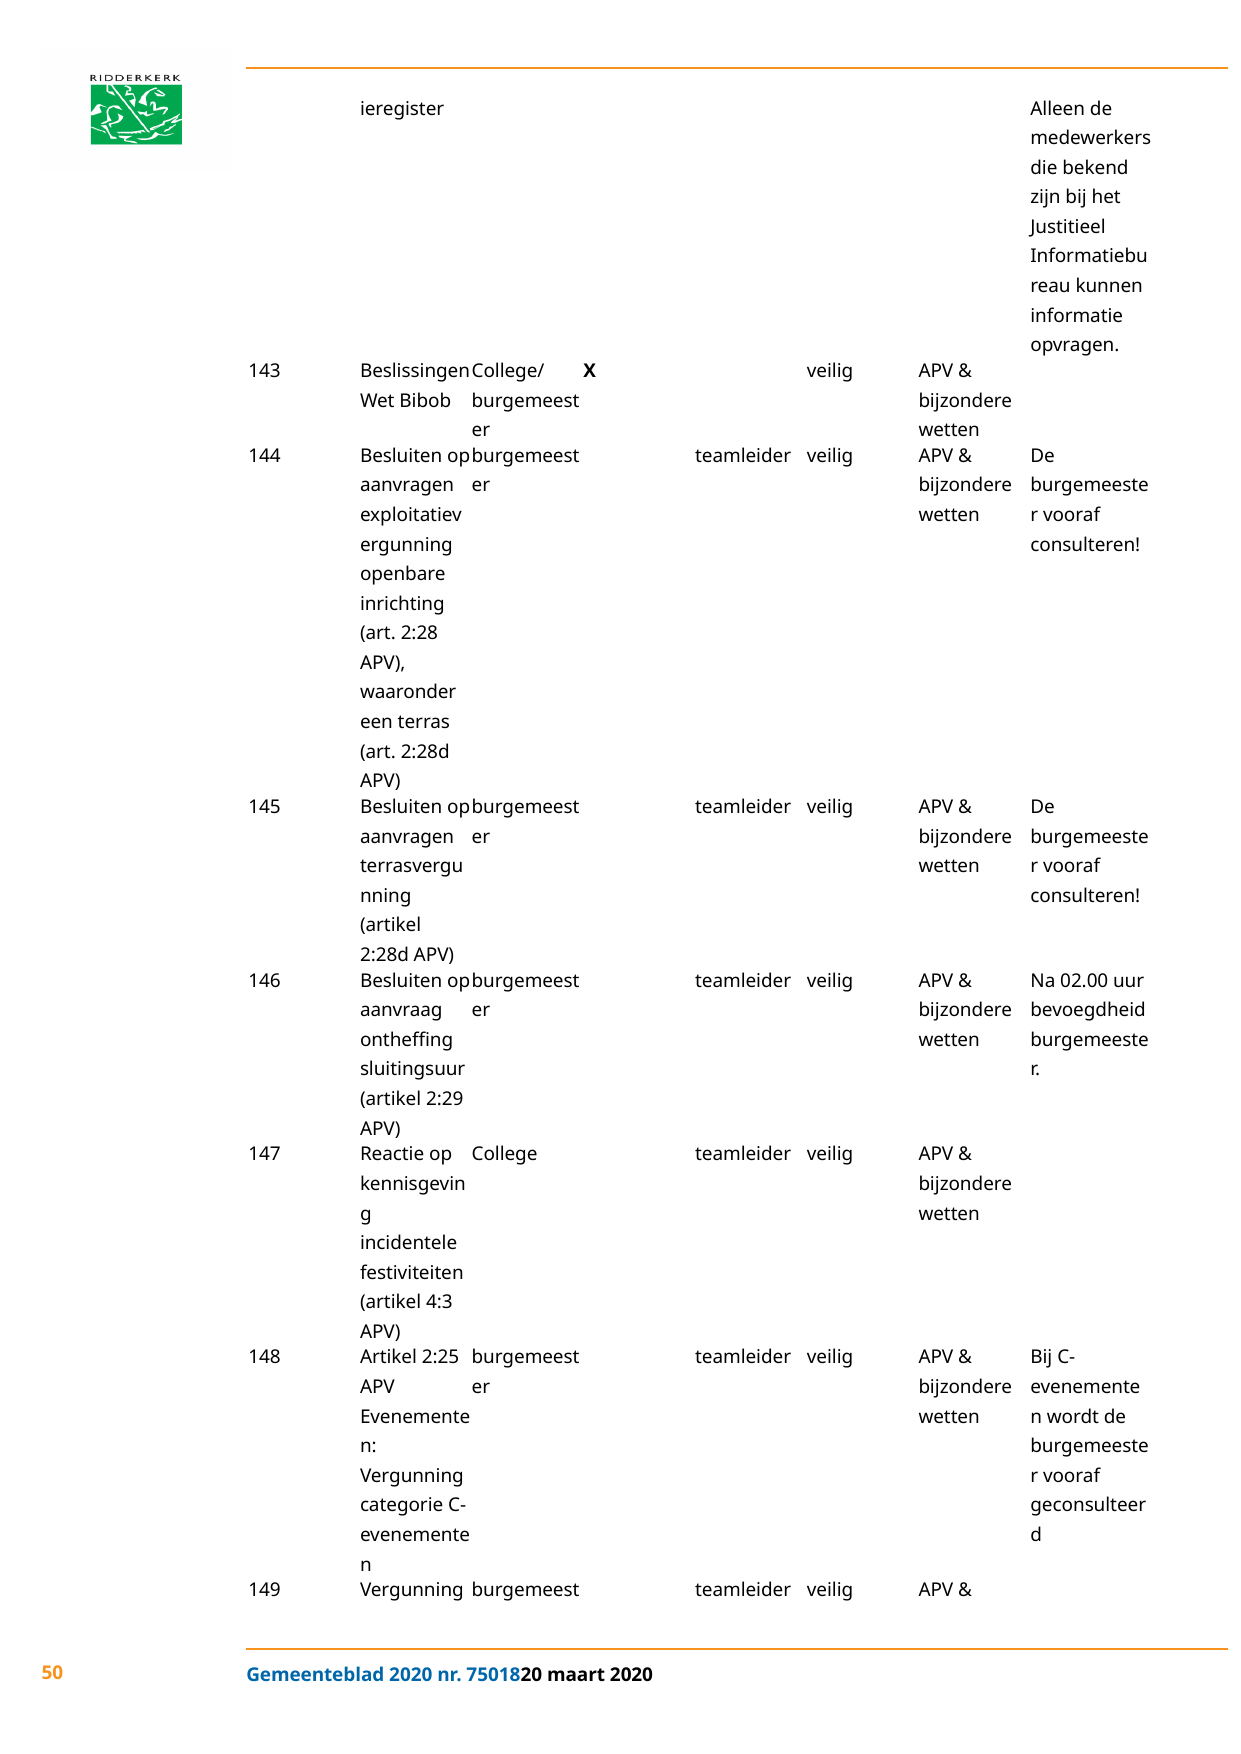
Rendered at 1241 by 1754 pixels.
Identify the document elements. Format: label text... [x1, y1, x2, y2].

table_cell veilig [807, 357, 918, 442]
table_cell [1030, 1577, 1152, 1602]
table_cell teamleider [695, 793, 807, 967]
table_cell veilig [807, 1141, 918, 1344]
table_cell [583, 1577, 695, 1602]
table_cell teamleider [695, 1344, 807, 1577]
table_cell [695, 357, 807, 442]
table_cell APV & bijzondere wetten [918, 357, 1030, 442]
table_cell [1030, 357, 1152, 442]
table_cell APV & bijzondere wetten [918, 1344, 1030, 1577]
table_cell 144 [248, 442, 360, 793]
table_cell 147 [248, 1141, 360, 1344]
table_cell [1030, 1141, 1152, 1344]
table_cell 149 [248, 1577, 360, 1602]
table_cell [583, 967, 695, 1141]
table_cell veilig [807, 793, 918, 967]
table_cell [583, 95, 695, 357]
table_cell [695, 95, 807, 357]
table_cell APV & bijzondere wetten [918, 967, 1030, 1141]
table_cell [807, 95, 918, 357]
table_cell Alleen de medewerkers die bekend zijn bij het Justitieel Informatiebureau kunnen informatie opvragen. [1030, 95, 1152, 357]
table_cell College/ burgemeester [471, 357, 583, 442]
table_cell veilig [807, 1344, 918, 1577]
picture [41, 47, 231, 172]
table_cell teamleider [695, 1577, 807, 1602]
table_cell veilig [807, 442, 918, 793]
table_cell Artikel 2:25 APV Evenementen: Vergunning categorie C-evenementen [360, 1344, 471, 1577]
table_cell [248, 95, 360, 357]
table_cell burgemeester [471, 1344, 583, 1577]
table_cell ieregister [360, 95, 471, 357]
table_cell [471, 95, 583, 357]
table_cell APV & [918, 1577, 1030, 1602]
table_cell teamleider [695, 1141, 807, 1344]
table_cell X [583, 357, 695, 442]
table_cell teamleider [695, 442, 807, 793]
table_cell APV & bijzondere wetten [918, 1141, 1030, 1344]
table_cell [583, 442, 695, 793]
table_cell veilig [807, 1577, 918, 1602]
table_cell Na 02.00 uur bevoegdheid burgemeester. [1030, 967, 1152, 1141]
table_cell Besluiten op aanvragen terrasvergunning (artikel 2:28d APV) [360, 793, 471, 967]
table_cell Besluiten op aanvragen exploitatievergunning openbare inrichting (art. 2:28 APV), waaronder een terras (art. 2:28d APV) [360, 442, 471, 793]
table_cell Bij C-evenementen wordt de burgemeester vooraf geconsulteerd [1030, 1344, 1152, 1577]
table_cell 145 [248, 793, 360, 967]
table_cell burgemeester [471, 967, 583, 1141]
table_cell Beslissingen Wet Bibob [360, 357, 471, 442]
table_cell APV & bijzondere wetten [918, 793, 1030, 967]
table_cell 148 [248, 1344, 360, 1577]
table_cell Reactie op kennisgeving incidentele festiviteiten (artikel 4:3 APV) [360, 1141, 471, 1344]
table_cell 143 [248, 357, 360, 442]
table_cell 146 [248, 967, 360, 1141]
table_cell College [471, 1141, 583, 1344]
table_cell Besluiten op aanvraag ontheffing sluitingsuur (artikel 2:29 APV) [360, 967, 471, 1141]
table_cell APV & bijzondere wetten [918, 442, 1030, 793]
table_cell burgemeester [471, 442, 583, 793]
table_cell [583, 1344, 695, 1577]
table_cell De burgemeester vooraf consulteren! [1030, 793, 1152, 967]
table_cell veilig [807, 967, 918, 1141]
table_cell teamleider [695, 967, 807, 1141]
table_cell [583, 793, 695, 967]
table_cell burgemeest [471, 1577, 583, 1602]
table_cell [583, 1141, 695, 1344]
table_cell Vergunning [360, 1577, 471, 1602]
table_cell burgemeester [471, 793, 583, 967]
table_cell [918, 95, 1030, 357]
table_cell De burgemeester vooraf consulteren! [1030, 442, 1152, 793]
